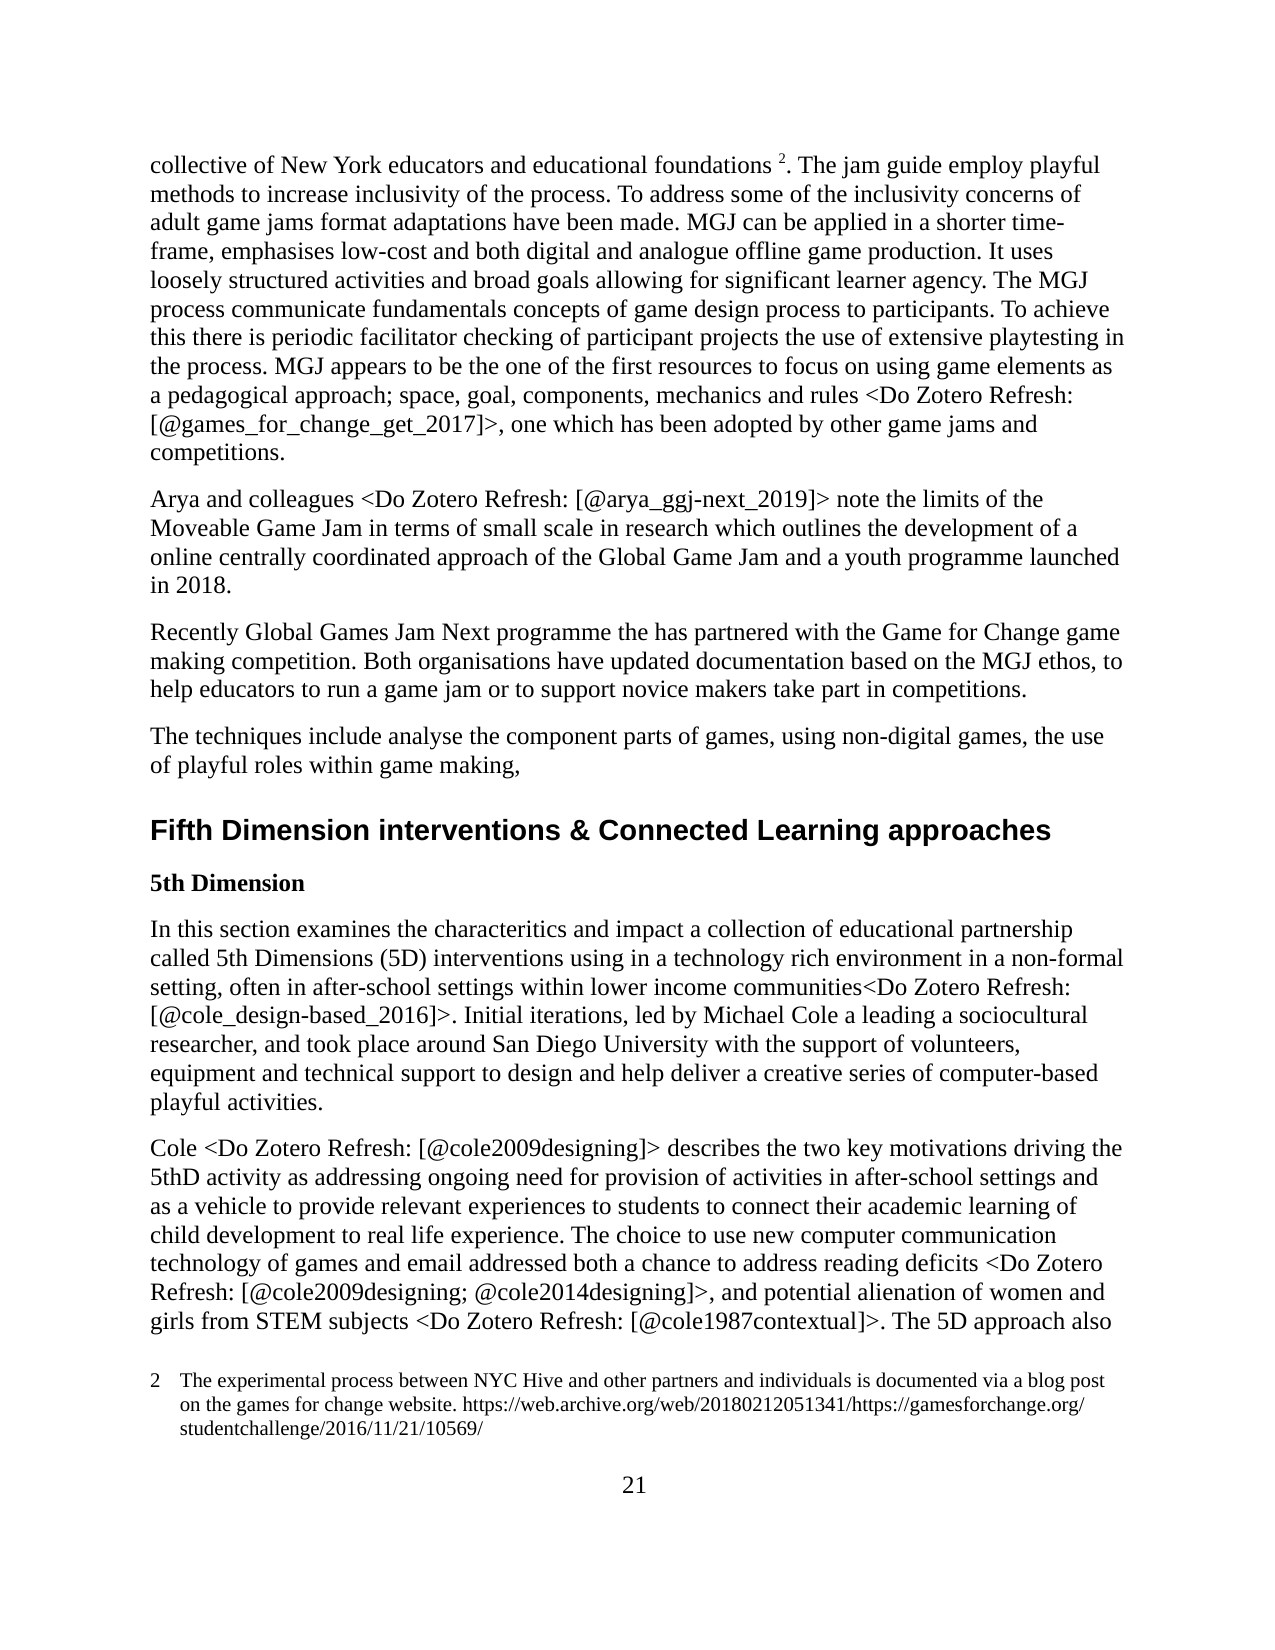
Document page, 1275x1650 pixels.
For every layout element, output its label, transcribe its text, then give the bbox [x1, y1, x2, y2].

text 5th Dimension [150, 868, 1125, 896]
text Cole <Do Zotero Refresh: [@cole2009designing]> describes the two key motivations driving the 5thD activity as addressing ongoing need for provision of activities in after-school settings and as a vehicle to provide relevant experiences to students to connect their academic learning of child development to real life experience. The choice to use new computer communication technology of games and email addressed both a chance to address reading deficits <Do Zotero Refresh: [@cole2009designing; @cole2014designing]>, and potential alienation of women and girls from STEM subjects <Do Zotero Refresh: [@cole1987contextual]>. The 5D approach also [150, 1133, 1125, 1335]
text The techniques include analyse the component parts of games, using non-digital games, the use of playful roles within game making, [150, 721, 1125, 779]
subtitle Fifth Dimension interventions & Connected Learning approaches [150, 813, 1125, 846]
text Arya and colleagues <Do Zotero Refresh: [@arya_ggj-next_2019]> note the limits of the Moveable Game Jam in terms of small scale in research which outlines the development of a online centrally coordinated approach of the Global Game Jam and a youth programme launched in 2018. [150, 484, 1125, 599]
text The experimental process between NYC Hive and other partners and individuals is documented via a blog post on the games for change website. https://web.archive.org/web/20180212051341/https://gamesforchange.org/studentchallenge/2016/11/21/10569/ [150, 1368, 1125, 1440]
text In this section examines the characteritics and impact a collection of educational partnership called 5th Dimensions (5D) interventions using in a technology rich environment in a non-formal setting, often in after-school settings within lower income communities<Do Zotero Refresh: [@cole_design-based_2016]>. Initial iterations, led by Michael Cole a leading a sociocultural researcher, and took place around San Diego University with the support of volunteers, equipment and technical support to design and help deliver a creative series of computer-based playful activities. [150, 914, 1125, 1116]
text collective of New York educators and educational foundations . The jam guide employ playful methods to increase inclusivity of the process. To address some of the inclusivity concerns of adult game jams format adaptations have been made. MGJ can be applied in a shorter time-frame, emphasises low-cost and both digital and analogue offline game production. It uses loosely structured activities and broad goals allowing for significant learner agency. The MGJ process communicate fundamentals concepts of game design process to participants. To achieve this there is periodic facilitator checking of participant projects the use of extensive playtesting in the process. MGJ appears to be the one of the first resources to focus on using game elements as a pedagogical approach; space, goal, components, mechanics and rules <Do Zotero Refresh: [@games_for_change_get_2017]>, one which has been adopted by other game jams and competitions. [150, 150, 1125, 466]
text Recently Global Games Jam Next programme the has partnered with the Game for Change game making competition. Both organisations have updated documentation based on the MGJ ethos, to help educators to run a game jam or to support novice makers take part in competitions. [150, 617, 1125, 703]
